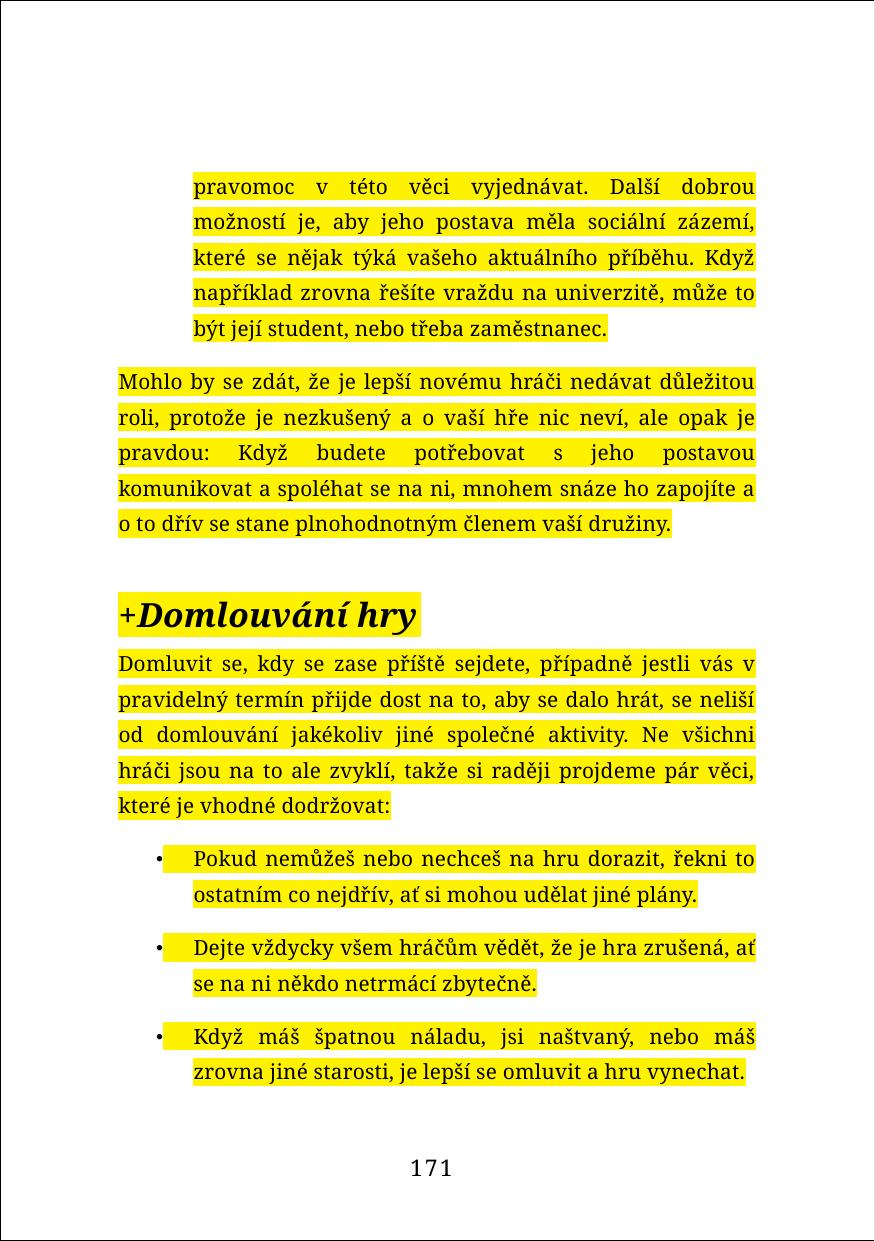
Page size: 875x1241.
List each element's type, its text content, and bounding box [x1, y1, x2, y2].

text Domluvit se, kdy se zase příště sejdete, případně jestli vás v pravidelný termín přijde dost na to, aby se dalo hrát, se neliší od domlouvání jakékoliv jiné společné aktivity. Ne všichni hráči jsou na to ale zvyklí, takže si raději projdeme pár věci, které je vhodné dodržovat: [118, 649, 756, 820]
list Pokud nemůžeš nebo nechceš na hru dorazit, řekni to ostatním co nejdřív, ať si mohou udělat jiné plány. [156, 844, 756, 908]
subtitle +Domlouvání hry [118, 592, 756, 637]
list Když máš špatnou náladu, jsi naštvaný, nebo máš zrovna jiné starosti, je lepší se omluvit a hru vynechat. [156, 1022, 756, 1086]
list Dejte vždycky všem hráčům vědět, že je hra zrušená, ať se na ni někdo netrmácí zbytečně. [156, 933, 756, 997]
text Mohlo by se zdát, že je lepší novému hráči nedávat důležitou roli, protože je nezkušený a o vaší hře nic neví, ale opak je pravdou: Když budete potřebovat s jeho postavou komunikovat a spoléhat se na ni, mnohem snáze ho zapojíte a o to dřív se stane plnohodnotným členem vaší družiny. [118, 367, 756, 538]
list pravomoc v této věci vyjednávat. Další dobrou možností je, aby jeho postava měla sociální zázemí, které se nějak týká vašeho aktuálního příběhu. Když například zrovna řešíte vraždu na univerzitě, může to být její student, nebo třeba zaměstnanec. [156, 172, 756, 342]
